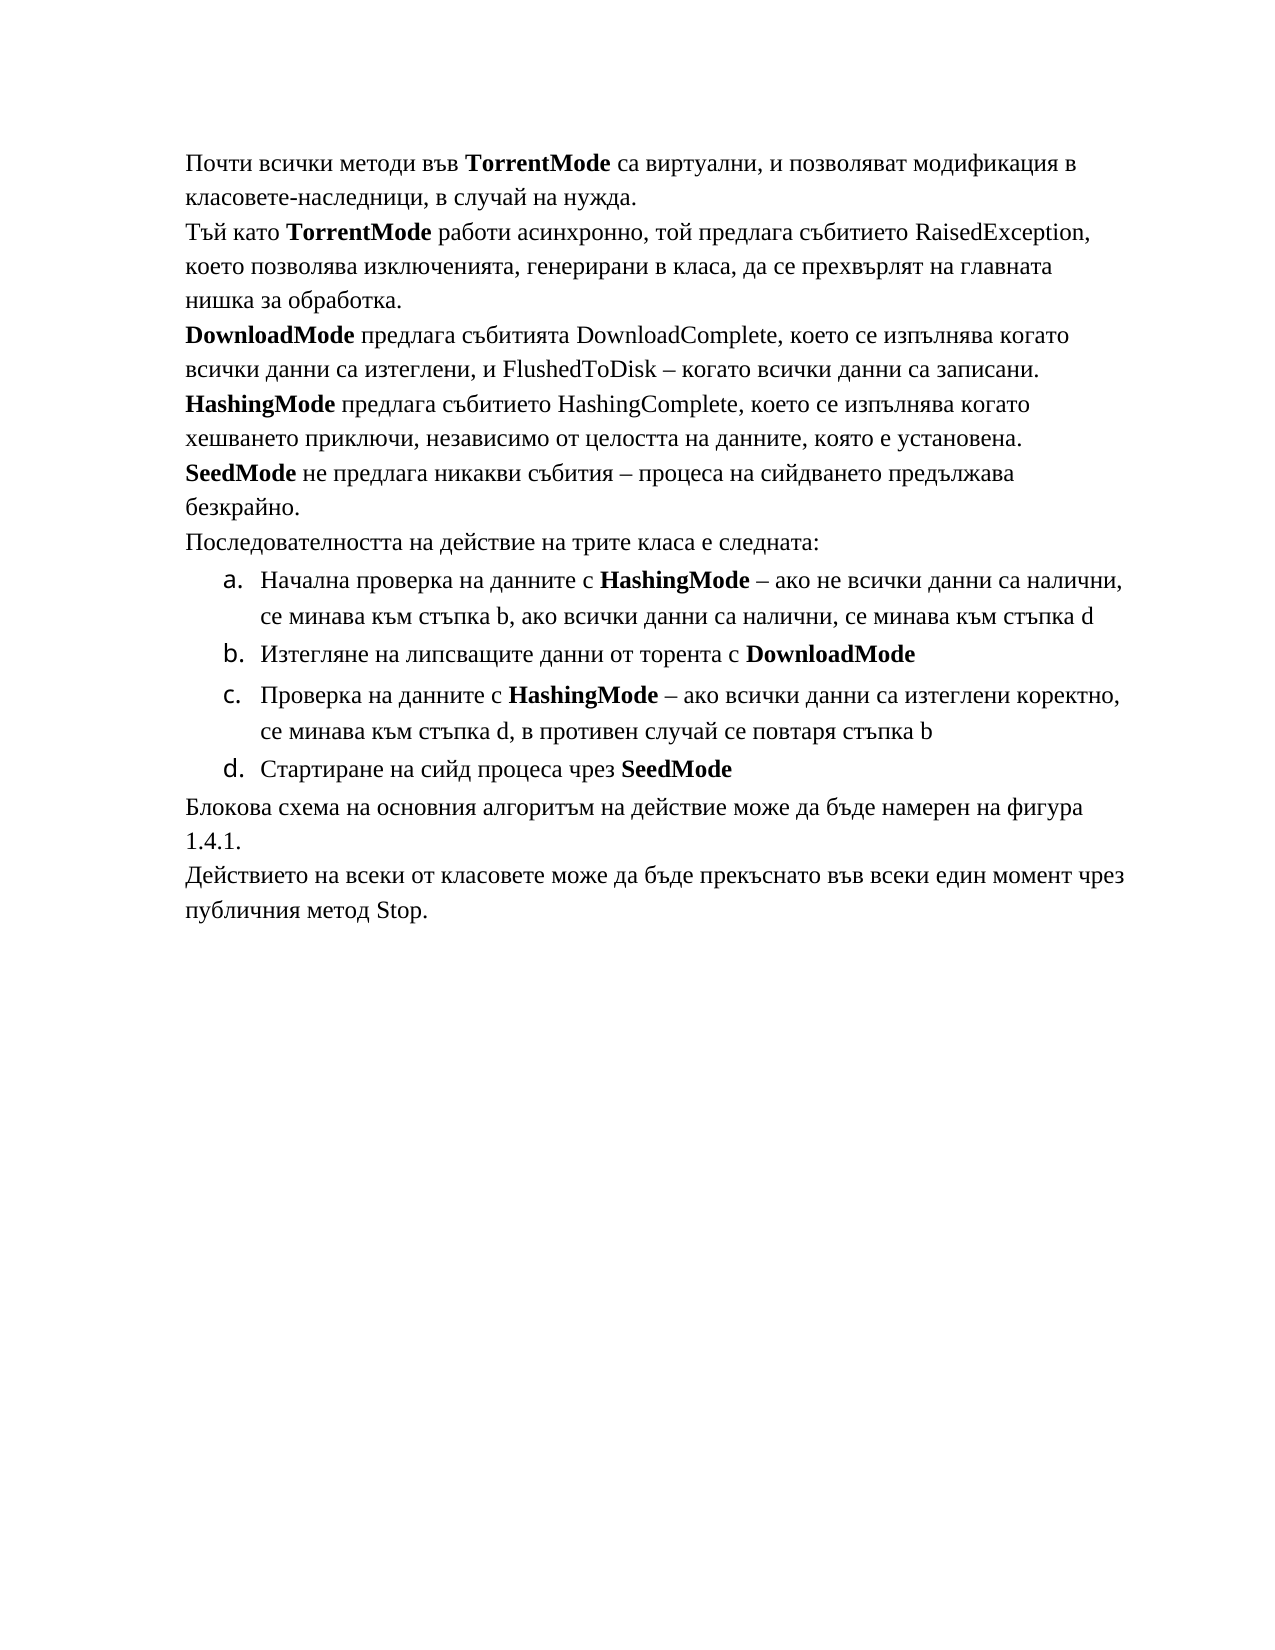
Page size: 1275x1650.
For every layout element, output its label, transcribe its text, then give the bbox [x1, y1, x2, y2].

list Тъй като TorrentMode работи асинхронно, той предлага събитието RaisedException, което позволява изключенията, генерирани в класа, да се прехвърлят на главната нишка за обработка. [185, 217, 1127, 314]
list DownloadMode предлага събитията DownloadComplete, което се изпълнява когато всички данни са изтеглени, и FlushedToDisk – когато всички данни са записани. [185, 320, 1127, 383]
list SeedMode не предлага никакви събития – процеса на сийдването предължава безкрайно. [185, 458, 1127, 521]
text Действието на всеки от класовете може да бъде прекъснато във всеки един момент чрез публичния метод Stop. [185, 861, 1127, 924]
list Последователността на действие на трите класа е следната: [185, 527, 1127, 556]
list Начална проверка на данните с HashingMode – ако не всички данни са налични, се минава към стъпка b, ако всички данни са налични, се минава към стъпка d [223, 561, 1127, 630]
list Стартиране на сийд процеса чрез SeedMode [223, 751, 1127, 785]
list Проверка на данните с HashingMode – ако всички данни са изтеглени коректно, се минава към стъпка d, в противен случай се повтаря стъпка b [223, 676, 1127, 745]
list Изтегляне на липсващите данни от торента с DownloadMode [223, 636, 1127, 670]
text Блокова схема на основния алгоритъм на действие може да бъде намерен на фигура 1.4.1. [185, 792, 1127, 855]
list Почти всички методи във TorrentMode са виртуални, и позволяват модификация в класовете-наследници, в случай на нужда. [185, 148, 1127, 211]
list HashingMode предлага събитието HashingComplete, което се изпълнява когато хешването приключи, независимо от целостта на данните, която е установена. [185, 389, 1127, 452]
